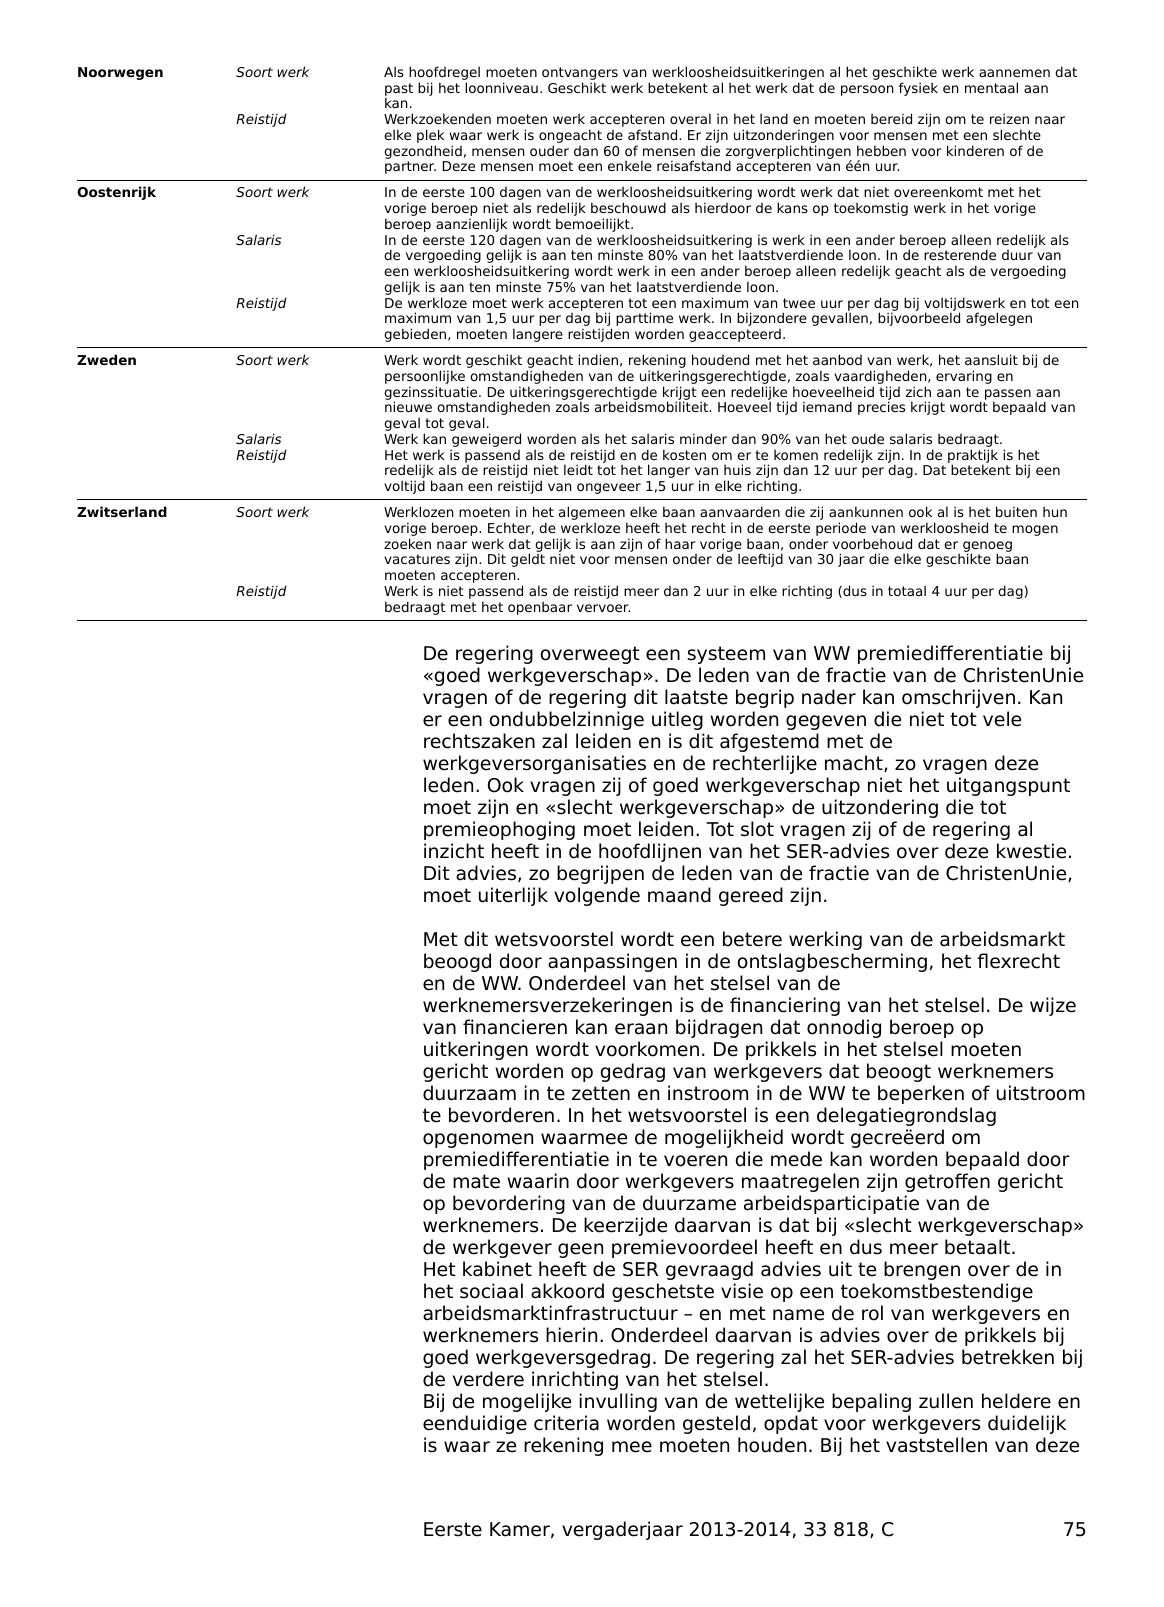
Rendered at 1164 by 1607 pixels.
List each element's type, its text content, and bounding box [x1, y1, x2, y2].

table_cell De werkloze moet werk accepteren tot een maximum van twee uur per dag bij voltijdswerk en tot een maximum van 1,5 uur per dag bij parttime werk. In bijzondere gevallen, bijvoorbeeld afgelegen gebieden, moeten langere reistijden worden geaccepteerd. [378, 295, 1087, 347]
table_cell [77, 233, 230, 295]
table_cell Werk is niet passend als de reistijd meer dan 2 uur in elke richting (dus in totaal 4 uur per dag) bedraagt met het openbaar vervoer. [378, 584, 1087, 620]
table_cell Werklozen moeten in het algemeen elke baan aanvaarden die zij aankunnen ook al is het buiten hun vorige beroep. Echter, de werkloze heeft het recht in de eerste periode van werkloosheid te mogen zoeken naar werk dat gelijk is aan zijn of haar vorige baan, onder voorbehoud dat er genoeg vacatures zijn. Dit geldt niet voor mensen onder de leeftijd van 30 jaar die elke geschikte baan moeten accepteren. [378, 500, 1087, 584]
table_cell Salaris [230, 432, 378, 447]
table_cell Werkzoekenden moeten werk accepteren overal in het land en moeten bereid zijn om te reizen naar elke plek waar werk is ongeacht de afstand. Er zijn uitzonderingen voor mensen met een slechte gezondheid, mensen ouder dan 60 of mensen die zorgverplichtingen hebben voor kinderen of de partner. Deze mensen moet een enkele reisafstand accepteren van één uur. [378, 112, 1087, 179]
table_cell [77, 448, 230, 499]
table_cell Reistijd [230, 295, 378, 347]
text Met dit wetsvoorstel wordt een betere werking van de arbeidsmarkt beoogd door aanpassingen in de ontslagbescherming, het flexrecht en de WW. Onderdeel van het stelsel van de werknemersverzekeringen is de financiering van het stelsel. De wijze van financieren kan eraan bijdragen dat onnodig beroep op uitkeringen wordt voorkomen. De prikkels in het stelsel moeten gericht worden op gedrag van werkgevers dat beoogt werknemers duurzaam in te zetten en instroom in de WW te beperken of uitstroom te bevorderen. In het wetsvoorstel is een delegatiegrondslag opgenomen waarmee de mogelijkheid wordt gecreëerd om premiedifferentiatie in te voeren die mede kan worden bepaald door de mate waarin door werkgevers maatregelen zijn getroffen gericht op bevordering van de duurzame arbeidsparticipatie van de werknemers. De keerzijde daarvan is dat bij «slecht werkgeverschap» de werkgever geen premievoordeel heeft en dus meer betaalt. [422, 929, 1087, 1259]
table_cell Werk wordt geschikt geacht indien, rekening houdend met het aanbod van werk, het aansluit bij de persoonlijke omstandigheden van de uitkeringsgerechtigde, zoals vaardigheden, ervaring en gezinssituatie. De uitkeringsgerechtigde krijgt een redelijke hoeveelheid tijd zich aan te passen aan nieuwe omstandigheden zoals arbeidsmobiliteit. Hoeveel tijd iemand precies krijgt wordt bepaald van geval tot geval. [378, 348, 1087, 432]
text Bij de mogelijke invulling van de wettelijke bepaling zullen heldere en eenduidige criteria worden gesteld, opdat voor werkgevers duidelijk is waar ze rekening mee moeten houden. Bij het vaststellen van deze [422, 1391, 1087, 1456]
table_cell [77, 584, 230, 620]
text Het kabinet heeft de SER gevraagd advies uit te brengen over de in het sociaal akkoord geschetste visie op een toekomstbestendige arbeidsmarktinfrastructuur – en met name de rol van werkgevers en werknemers hierin. Onderdeel daarvan is advies over de prikkels bij goed werkgeversgedrag. De regering zal het SER-advies betrekken bij de verdere inrichting van het stelsel. [422, 1259, 1087, 1391]
table_cell [77, 295, 230, 347]
table_cell Soort werk [230, 181, 378, 232]
table_cell [77, 112, 230, 179]
table_cell Reistijd [230, 584, 378, 620]
table_cell In de eerste 100 dagen van de werkloosheidsuitkering wordt werk dat niet overeenkomt met het vorige beroep niet als redelijk beschouwd als hierdoor de kans op toekomstig werk in het vorige beroep aanzienlijk wordt bemoeilijkt. [378, 181, 1087, 232]
table_cell Reistijd [230, 448, 378, 499]
table_cell Zwitserland [77, 500, 230, 584]
table_cell In de eerste 120 dagen van de werkloosheidsuitkering is werk in een ander beroep alleen redelijk als de vergoeding gelijk is aan ten minste 80% van het laatstverdiende loon. In de resterende duur van een werkloosheidsuitkering wordt werk in een ander beroep alleen redelijk geacht als de vergoeding gelijk is aan ten minste 75% van het laatstverdiende loon. [378, 233, 1087, 295]
table_cell Oostenrijk [77, 181, 230, 232]
table_cell [77, 432, 230, 447]
table_cell Zweden [77, 348, 230, 432]
table_cell Noorwegen [77, 59, 230, 112]
table_cell Soort werk [230, 59, 378, 112]
table_cell Werk kan geweigerd worden als het salaris minder dan 90% van het oude salaris bedraagt. [378, 432, 1087, 447]
table_cell Reistijd [230, 112, 378, 179]
text De regering overweegt een systeem van WW premiedifferentiatie bij «goed werkgeverschap». De leden van de fractie van de ChristenUnie vragen of de regering dit laatste begrip nader kan omschrijven. Kan er een ondubbelzinnige uitleg worden gegeven die niet tot vele rechtszaken zal leiden en is dit afgestemd met de werkgeversorganisaties en de rechterlijke macht, zo vragen deze leden. Ook vragen zij of goed werkgeverschap niet het uitgangspunt moet zijn en «slecht werkgeverschap» de uitzondering die tot premieophoging moet leiden. Tot slot vragen zij of de regering al inzicht heeft in de hoofdlijnen van het SER-advies over deze kwestie. Dit advies, zo begrijpen de leden van de fractie van de ChristenUnie, moet uiterlijk volgende maand gereed zijn. [422, 643, 1087, 907]
table_cell Soort werk [230, 348, 378, 432]
table_cell Het werk is passend als de reistijd en de kosten om er te komen redelijk zijn. In de praktijk is het redelijk als de reistijd niet leidt tot het langer van huis zijn dan 12 uur per dag. Dat betekent bij een voltijd baan een reistijd van ongeveer 1,5 uur in elke richting. [378, 448, 1087, 499]
table_cell Als hoofdregel moeten ontvangers van werkloosheidsuitkeringen al het geschikte werk aannemen dat past bij het loonniveau. Geschikt werk betekent al het werk dat de persoon fysiek en mentaal aan kan. [378, 59, 1087, 112]
table_cell Salaris [230, 233, 378, 295]
table_cell Soort werk [230, 500, 378, 584]
